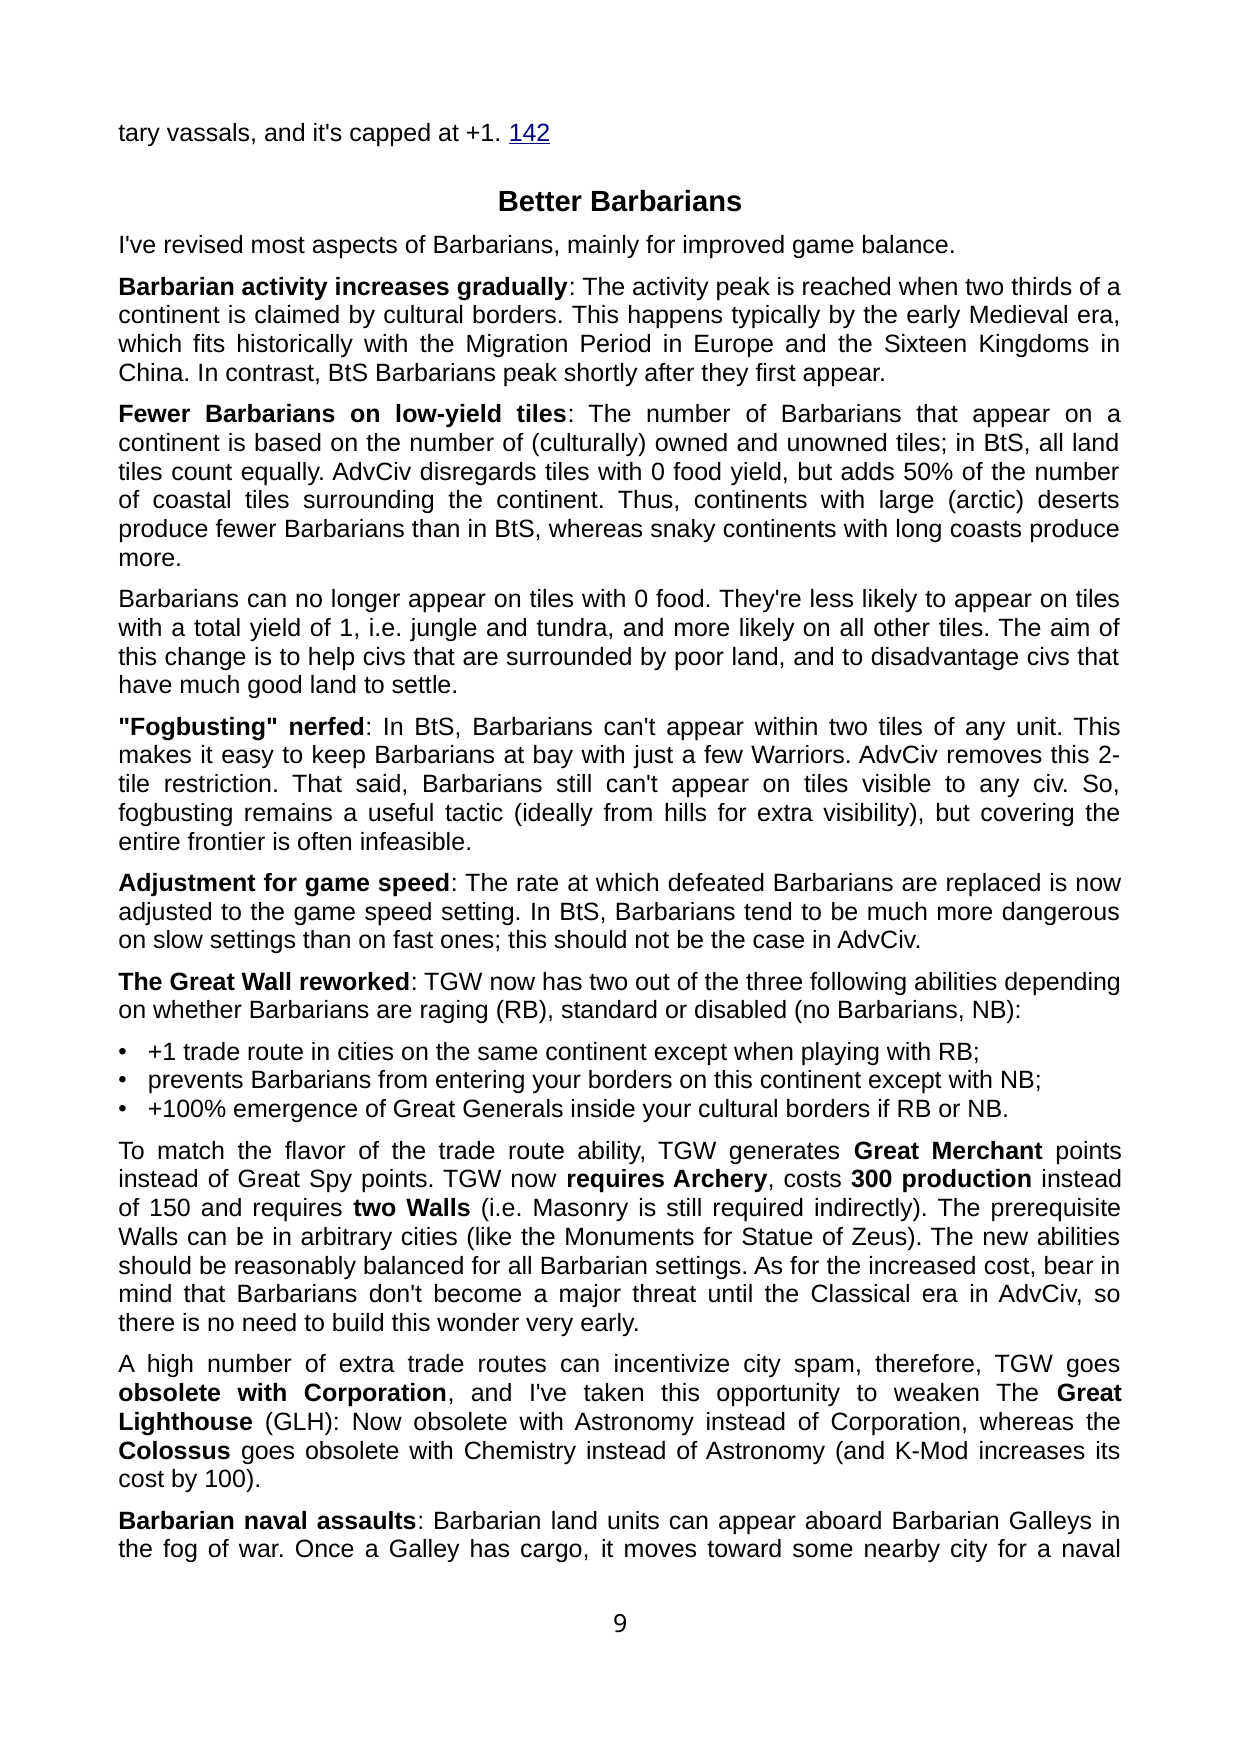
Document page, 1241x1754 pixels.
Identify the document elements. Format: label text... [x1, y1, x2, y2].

text I've revised most aspects of Barbarians, mainly for improved game balance. [118, 230, 1122, 259]
text tary vassals, and it's capped at +1. 142 [118, 118, 1122, 147]
text Barbarian activity increases gradually: The activity peak is reached when two thirds of a continent is claimed by cultural borders. This happens typically by the early Medieval era, which fits historically with the Migration Period in Europe and the Sixteen Kingdoms in China. In contrast, BtS Barbarians peak shortly after they first appear. [118, 272, 1122, 387]
text To match the flavor of the trade route ability, TGW generates Great Merchant points instead of Great Spy points. TGW now requires Archery, costs 300 production instead of 150 and requires two Walls (i.e. Masonry is still required indirectly). The prerequisite Walls can be in arbitrary cities (like the Monuments for Statue of Zeus). The new abilities should be reasonably balanced for all Barbarian settings. As for the increased cost, bear in mind that Barbarians don't become a major threat until the Classical era in AdvCiv, so there is no need to build this wonder very early. [118, 1136, 1122, 1337]
text The Great Wall reworked: TGW now has two out of the three following abilities depending on whether Barbarians are raging (RB), standard or disabled (no Barbarians, NB): [118, 967, 1122, 1024]
text Barbarians can no longer appear on tiles with 0 food. They're less likely to appear on tiles with a total yield of 1, i.e. jungle and tundra, and more likely on all other tiles. The aim of this change is to help civs that are surrounded by poor land, and to disadvantage civs that have much good land to settle. [118, 584, 1122, 699]
text Fewer Barbarians on low-yield tiles: The number of Barbarians that appear on a continent is based on the number of (culturally) owned and unowned tiles; in BtS, all land tiles count equally. AdvCiv disregards tiles with 0 food yield, but adds 50% of the number of coastal tiles surrounding the continent. Thus, continents with large (arctic) deserts produce fewer Barbarians than in BtS, whereas snaky continents with long coasts produce more. [118, 399, 1122, 572]
text Adjustment for game speed: The rate at which defeated Barbarians are replaced is now adjusted to the game speed setting. In BtS, Barbarians tend to be much more dangerous on slow settings than on fast ones; this should not be the case in AdvCiv. [118, 868, 1122, 954]
list +1 trade route in cities on the same continent except when playing with RB; [118, 1037, 1122, 1065]
subtitle Better Barbarians [118, 184, 1122, 218]
text A high number of extra trade routes can incentivize city spam, therefore, TGW goes obsolete with Corporation, and I've taken this opportunity to weaken The Great Lighthouse (GLH): Now obsolete with Astronomy instead of Corporation, whereas the Colossus goes obsolete with Chemistry instead of Astronomy (and K-Mod increases its cost by 100). [118, 1349, 1122, 1493]
text Barbarian naval assaults: Barbarian land units can appear aboard Barbarian Galleys in the fog of war. Once a Galley has cargo, it moves toward some nearby city for a naval [118, 1506, 1122, 1563]
text "Fogbusting" nerfed: In BtS, Barbarians can't appear within two tiles of any unit. This makes it easy to keep Barbarians at bay with just a few Warriors. AdvCiv removes this 2-tile restriction. That said, Barbarians still can't appear on tiles visible to any civ. So, fogbusting remains a useful tactic (ideally from hills for extra visibility), but covering the entire frontier is often infeasible. [118, 712, 1122, 855]
list +100% emergence of Great Generals inside your cultural borders if RB or NB. [118, 1094, 1122, 1123]
list prevents Barbarians from entering your borders on this continent except with NB; [118, 1065, 1122, 1094]
